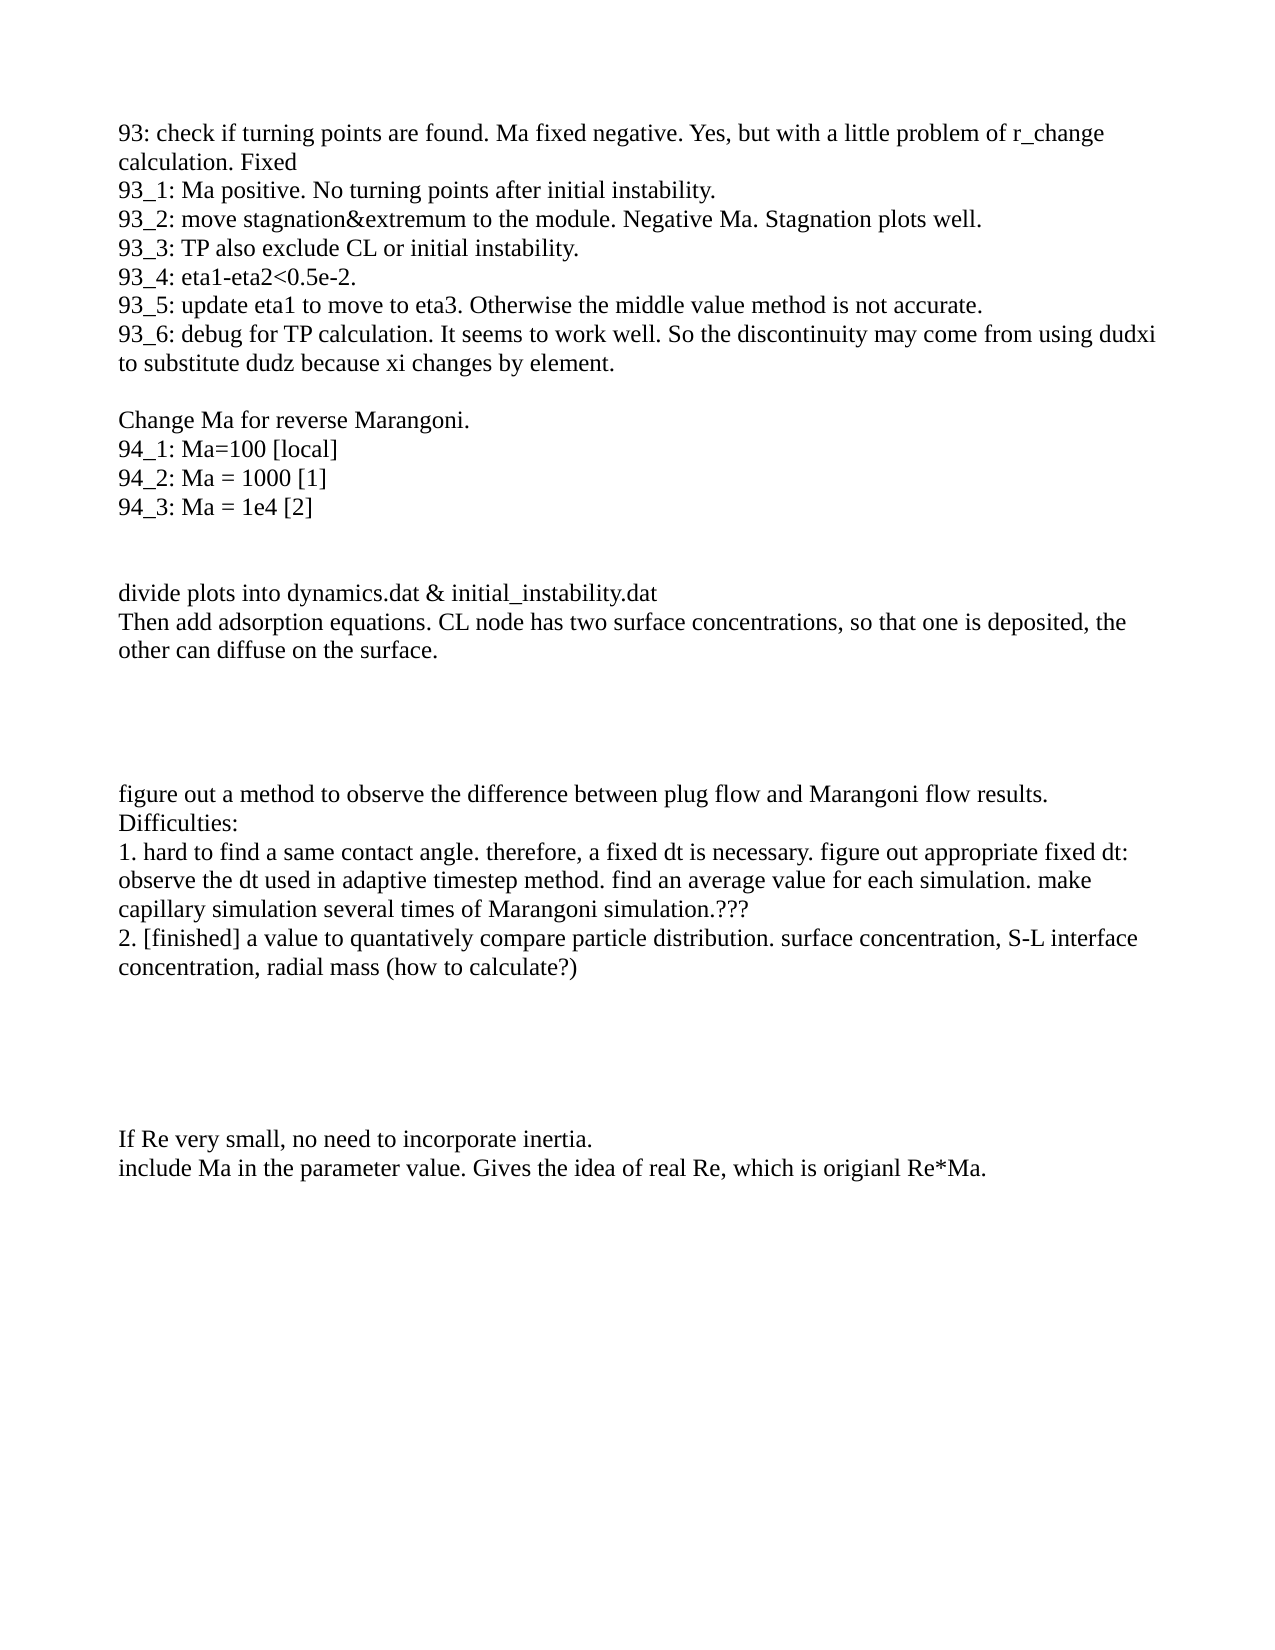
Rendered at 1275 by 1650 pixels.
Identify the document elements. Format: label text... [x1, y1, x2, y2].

text include Ma in the parameter value. Gives the idea of real Re, which is origianl Re*Ma. [118, 1153, 1157, 1182]
text 93_2: move stagnation&extremum to the module. Negative Ma. Stagnation plots well. [118, 204, 1157, 233]
text 93_6: debug for TP calculation. It seems to work well. So the discontinuity may come from using dudxi to substitute dudz because xi changes by element. [118, 319, 1157, 377]
text If Re very small, no need to incorporate inertia. [118, 1124, 1157, 1153]
text 1. hard to find a same contact angle. therefore, a fixed dt is necessary. figure out appropriate fixed dt: observe the dt used in adaptive timestep method. find an average value for each simulation. make capillary simulation several times of Marangoni simulation.??? [118, 837, 1157, 923]
text 93: check if turning points are found. Ma fixed negative. Yes, but with a little problem of r_change calculation. Fixed [118, 118, 1157, 176]
text figure out a method to observe the difference between plug flow and Marangoni flow results. Difficulties: [118, 779, 1157, 837]
text 94_3: Ma = 1e4 [2] [118, 492, 1157, 521]
text 93_5: update eta1 to move to eta3. Otherwise the middle value method is not accurate. [118, 291, 1157, 319]
text 93_4: eta1-eta2<0.5e-2. [118, 262, 1157, 291]
text 2. [finished] a value to quantatively compare particle distribution. surface concentration, S-L interface concentration, radial mass (how to calculate?) [118, 923, 1157, 981]
text 94_2: Ma = 1000 [1] [118, 463, 1157, 492]
text divide plots into dynamics.dat & initial_instability.dat [118, 578, 1157, 607]
text 93_3: TP also exclude CL or initial instability. [118, 233, 1157, 262]
text 94_1: Ma=100 [local] [118, 434, 1157, 463]
text Then add adsorption equations. CL node has two surface concentrations, so that one is deposited, the other can diffuse on the surface. [118, 607, 1157, 664]
text 93_1: Ma positive. No turning points after initial instability. [118, 176, 1157, 204]
text Change Ma for reverse Marangoni. [118, 406, 1157, 434]
